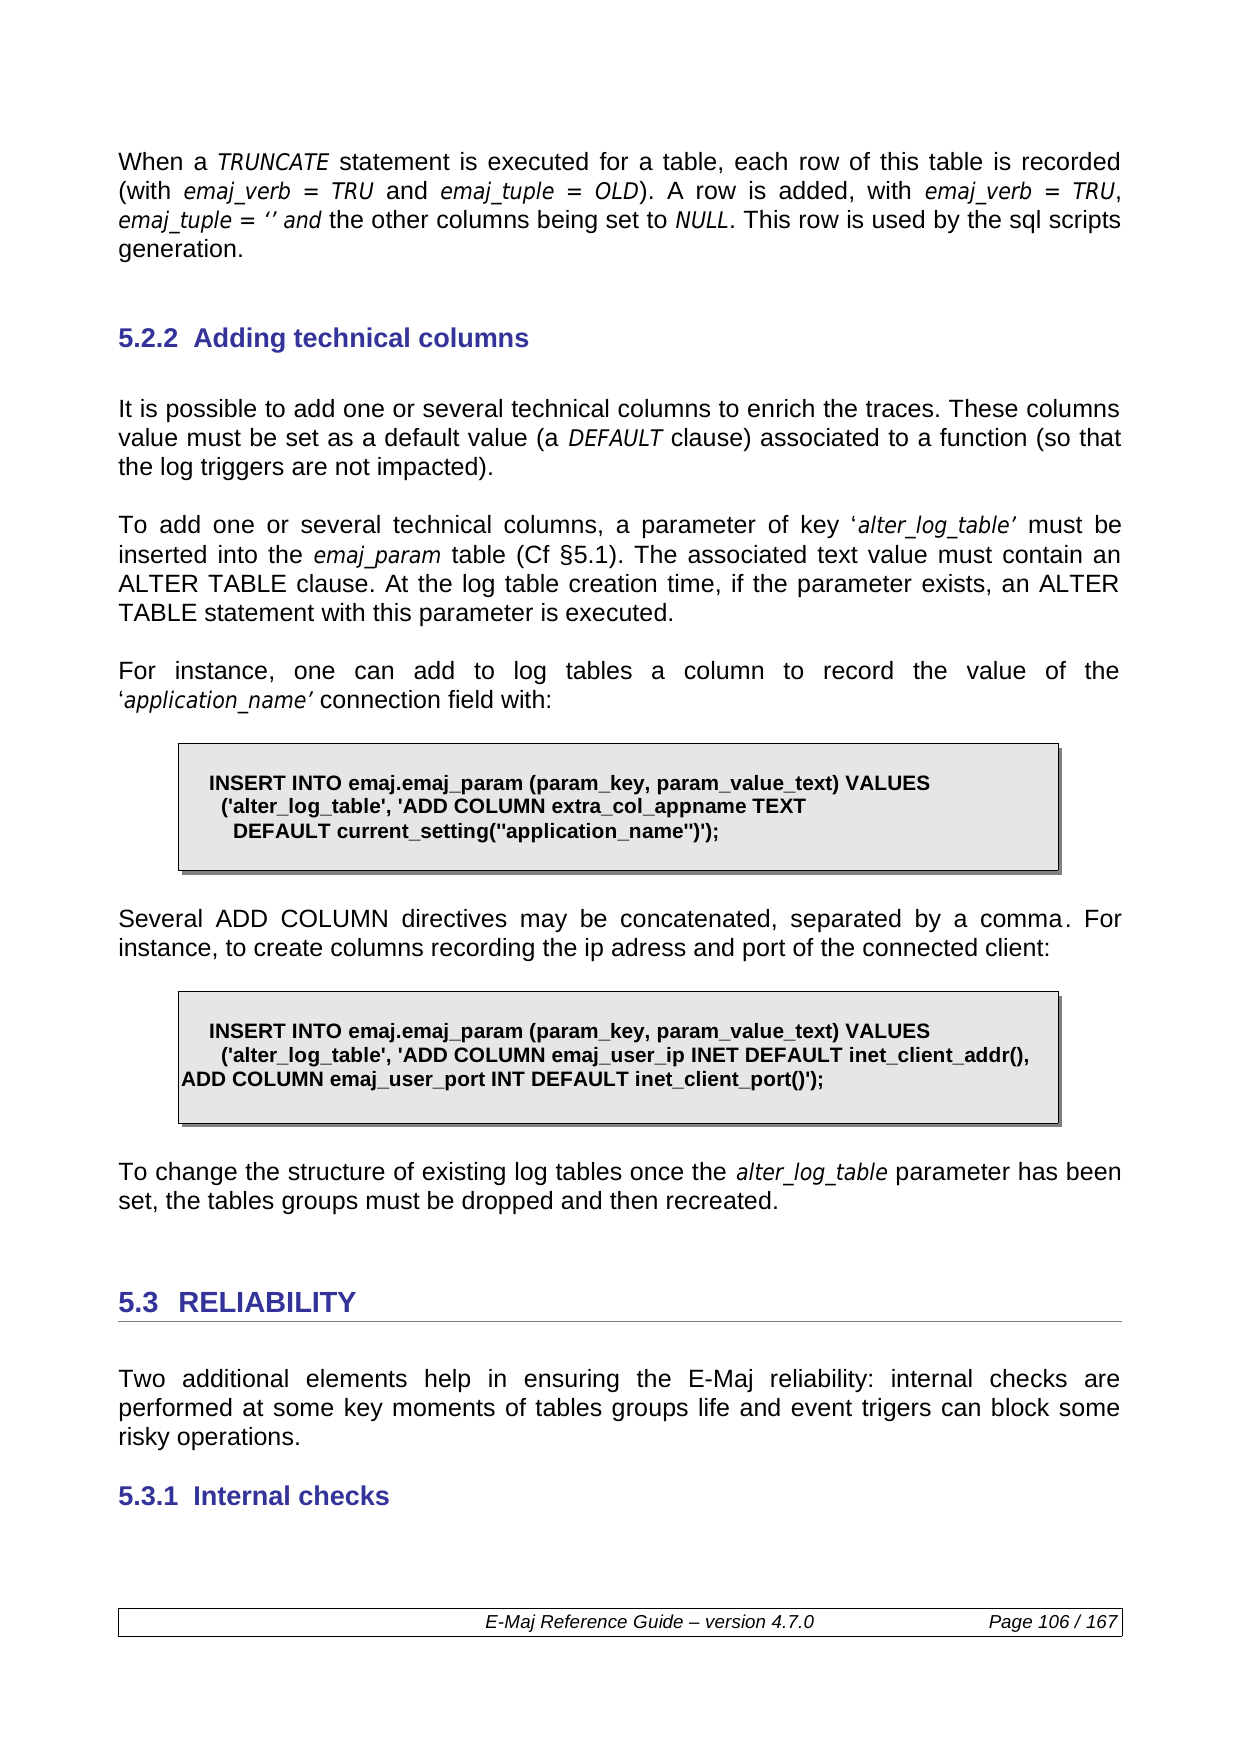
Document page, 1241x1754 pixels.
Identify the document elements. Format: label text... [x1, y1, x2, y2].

subtitle Internal checks [118, 1480, 1122, 1511]
subtitle Adding technical columns [118, 322, 1122, 353]
text To change the structure of existing log tables once the alter_log_table parameter has been set, the tables groups must be dropped and then recreated. [118, 1157, 1122, 1215]
text INSERT INTO emaj.emaj_param (param_key, param_value_text) VALUES [179, 767, 1058, 791]
text ('alter_log_table', 'ADD COLUMN emaj_user_ip INET DEFAULT inet_client_addr(), ADD COLUMN emaj_user_port INT DEFAULT inet_client_port()'); [179, 1039, 1058, 1088]
text It is possible to add one or several technical columns to enrich the traces. These columns value must be set as a default value (a DEFAULT clause) associated to a function (so that the log triggers are not impacted). [118, 394, 1122, 481]
text DEFAULT current_setting(''application_name'')'); [179, 816, 1058, 839]
text ('alter_log_table', 'ADD COLUMN extra_col_appname TEXT [179, 791, 1058, 816]
text Two additional elements help in ensuring the E-Maj reliability: internal checks are performed at some key moments of tables groups life and event trigers can block some risky operations. [118, 1363, 1122, 1451]
text Several ADD COLUMN directives may be concatenated, separated by a comma. For instance, to create columns recording the ip adress and port of the connected client: [118, 904, 1122, 962]
text To add one or several technical columns, a parameter of key ‘alter_log_table’ must be inserted into the emaj_param table (Cf §5.1). The associated text value must contain an ALTER TABLE clause. At the log table creation time, if the parameter exists, an ALTER TABLE statement with this parameter is executed. [118, 510, 1122, 627]
text When a TRUNCATE statement is executed for a table, each row of this table is recorded (with emaj_verb = TRU and emaj_tuple = OLD). A row is added, with emaj_verb = TRU, emaj_tuple = ‘’ and the other columns being set to NULL. This row is used by the sql scripts generation. [118, 147, 1122, 263]
text INSERT INTO emaj.emaj_param (param_key, param_value_text) VALUES [179, 1016, 1058, 1039]
text For instance, one can add to log tables a column to record the value of the ‘application_name’ connection field with: [118, 656, 1122, 714]
subtitle Reliability [118, 1285, 1122, 1321]
